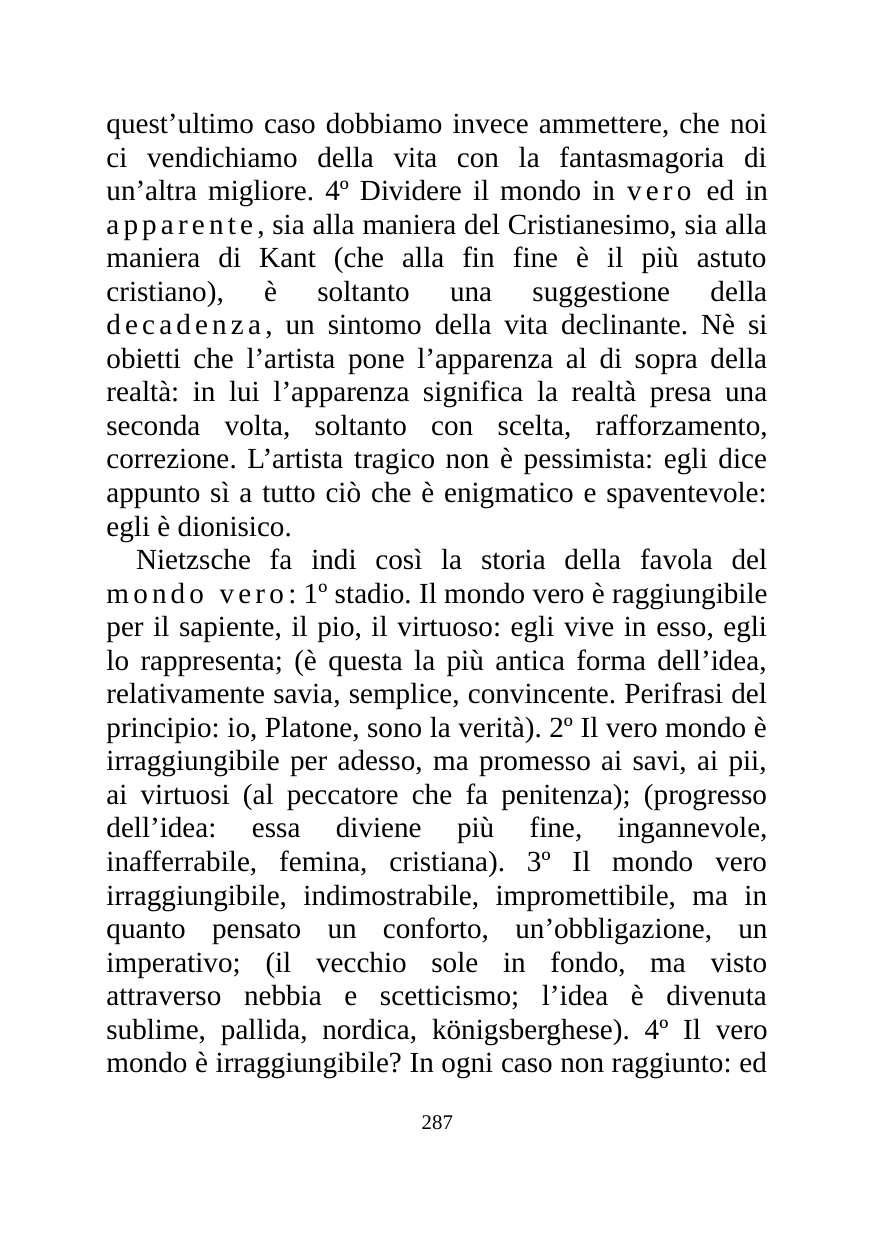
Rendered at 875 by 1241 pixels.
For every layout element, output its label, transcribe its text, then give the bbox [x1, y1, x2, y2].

text Nietzsche fa indi così la storia della favola del mondo vero: 1º stadio. Il mondo vero è raggiungibile per il sapiente, il pio, il virtuoso: egli vive in esso, egli lo rappresenta; (è questa la più antica forma dell’idea, relativamente savia, semplice, convincente. Perifrasi del principio: io, Platone, sono la verità). 2º Il vero mondo è irraggiungibile per adesso, ma promesso ai savi, ai pii, ai virtuosi (al peccatore che fa penitenza); (progresso dell’idea: essa diviene più fine, ingannevole, inafferrabile, femina, cristiana). 3º Il mondo vero irraggiungibile, indimostrabile, impromettibile, ma in quanto pensato un conforto, un’obbligazione, un imperativo; (il vecchio sole in fondo, ma visto attraverso nebbia e scetticismo; l’idea è divenuta sublime, pallida, nordica, königsberghese). 4º Il vero mondo è irraggiungibile? In ogni caso non raggiunto: ed [106, 542, 768, 1079]
text quest’ultimo caso dobbiamo invece ammettere, che noi ci vendichiamo della vita con la fantasmagoria di un’altra migliore. 4º Dividere il mondo in vero ed in apparente, sia alla maniera del Cristianesimo, sia alla maniera di Kant (che alla fin fine è il più astuto cristiano), è soltanto una suggestione della decadenza, un sintomo della vita declinante. Nè si obietti che l’artista pone l’apparenza al di sopra della realtà: in lui l’apparenza significa la realtà presa una seconda volta, soltanto con scelta, rafforzamento, correzione. L’artista tragico non è pessimista: egli dice appunto sì a tutto ciò che è enigmatico e spaventevole: egli è dionisico. [106, 106, 768, 542]
